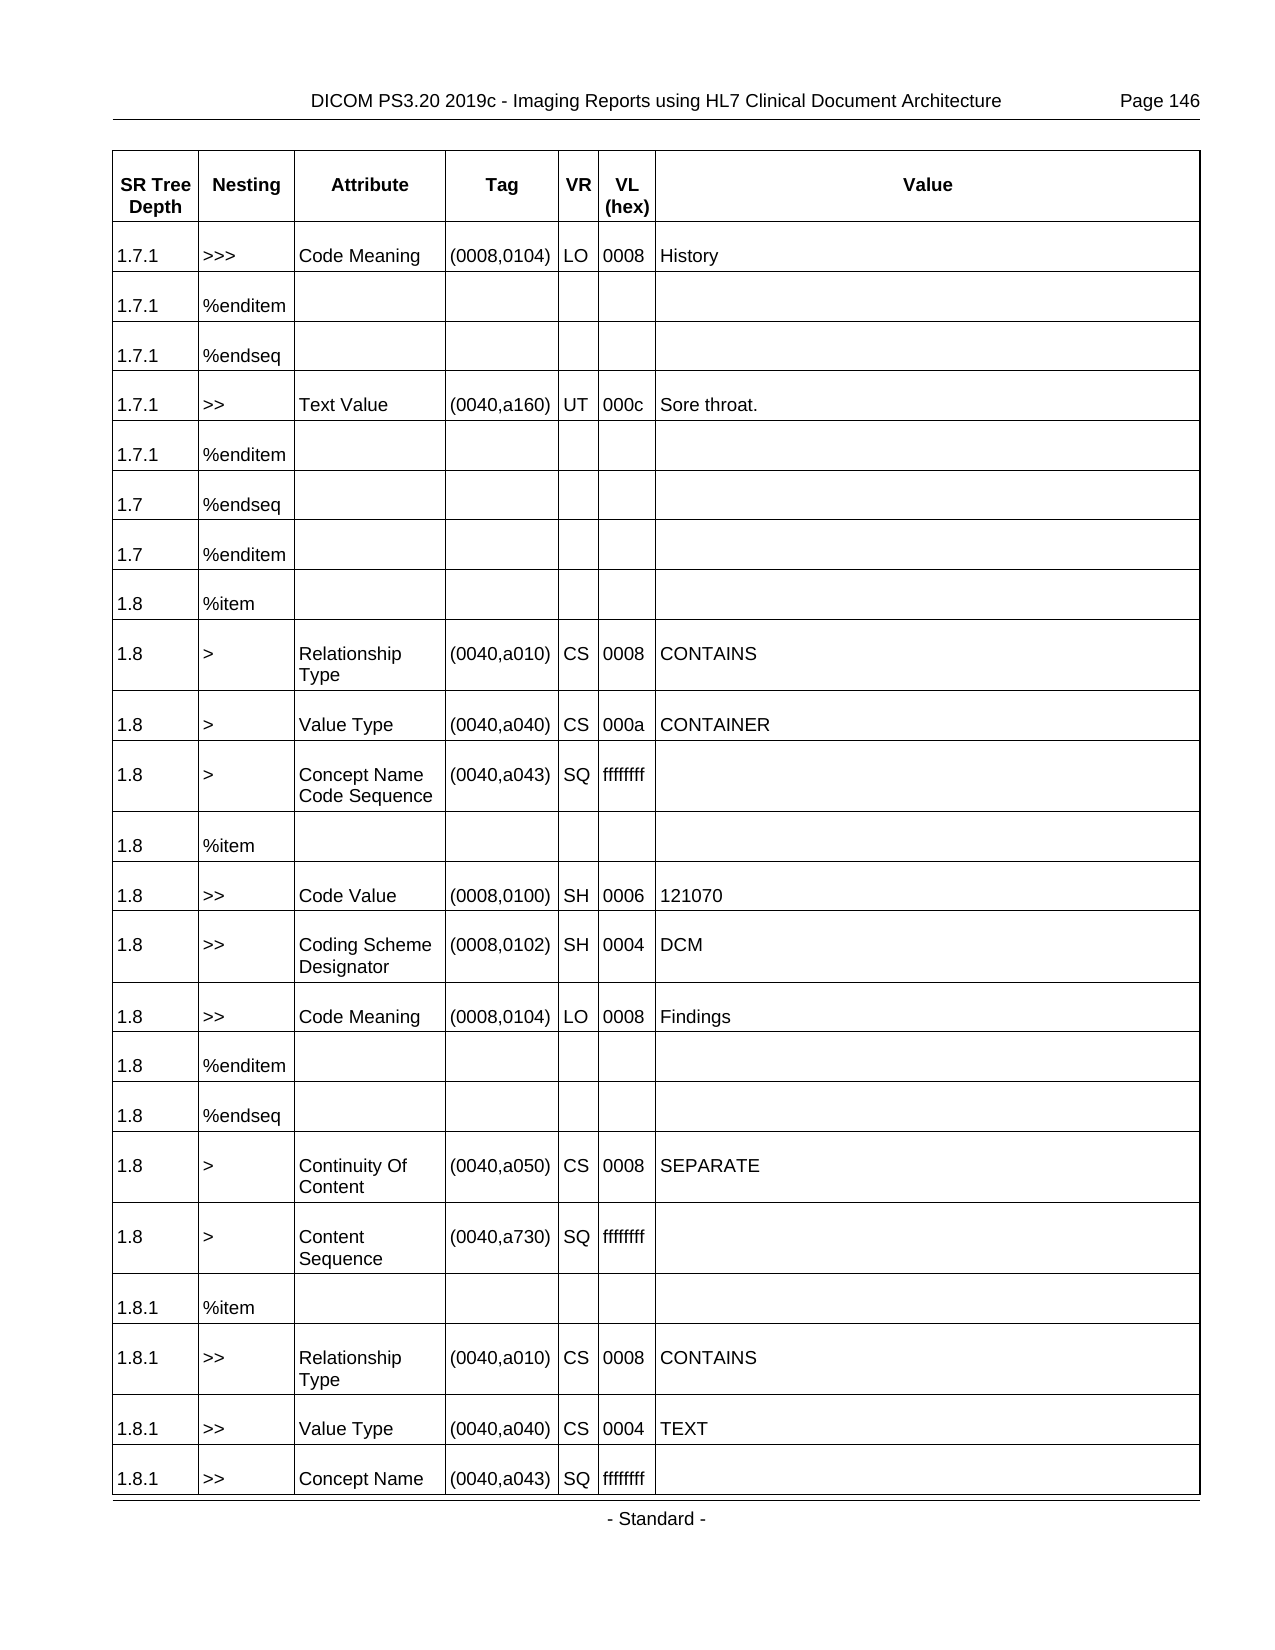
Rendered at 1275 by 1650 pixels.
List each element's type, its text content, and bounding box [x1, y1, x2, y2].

table_cell Code Value [295, 862, 445, 910]
table_cell [656, 1445, 1199, 1493]
table_cell 1.8 [113, 911, 198, 982]
table_cell CS [559, 691, 598, 740]
table_cell 0008 [599, 620, 655, 690]
table_cell [599, 812, 655, 861]
table_cell History [656, 222, 1199, 271]
table_cell (0040,a040) [446, 691, 558, 740]
table_cell %item [199, 1274, 294, 1323]
table_cell [295, 812, 445, 861]
table_cell 1.7.1 [113, 371, 198, 420]
table_cell [446, 1082, 558, 1131]
table_cell (0040,a010) [446, 1324, 558, 1394]
table_cell 1.7.1 [113, 272, 198, 321]
table_cell [295, 1274, 445, 1323]
table_cell LO [559, 222, 598, 271]
table_cell (0040,a043) [446, 1445, 558, 1493]
table_cell ffffffff [599, 1203, 655, 1273]
table_cell CS [559, 1324, 598, 1394]
table_cell 0004 [599, 911, 655, 982]
table_cell %enditem [199, 1032, 294, 1081]
table_cell 0008 [599, 983, 655, 1031]
table_cell %enditem [199, 272, 294, 321]
table_cell [559, 272, 598, 321]
table_cell 1.8.1 [113, 1445, 198, 1493]
table_cell 1.8.1 [113, 1324, 198, 1394]
table_header VL (hex) [599, 151, 655, 221]
table_cell Coding Scheme Designator [295, 911, 445, 982]
table_cell 1.8 [113, 1203, 198, 1273]
table_cell 1.8 [113, 812, 198, 861]
table_cell [599, 322, 655, 370]
table_cell >> [199, 371, 294, 420]
table_cell [656, 322, 1199, 370]
table_cell SH [559, 911, 598, 982]
table_cell (0040,a040) [446, 1395, 558, 1444]
table_cell [559, 1082, 598, 1131]
table_cell 1.8.1 [113, 1395, 198, 1444]
table_cell [559, 520, 598, 569]
table_cell [599, 1274, 655, 1323]
table_cell ffffffff [599, 741, 655, 811]
table_cell [446, 272, 558, 321]
table_cell [295, 272, 445, 321]
table_cell (0008,0104) [446, 222, 558, 271]
table_cell %endseq [199, 1082, 294, 1131]
table_cell [656, 741, 1199, 811]
table_cell CONTAINER [656, 691, 1199, 740]
table_cell [295, 570, 445, 619]
table_cell 0006 [599, 862, 655, 910]
table_cell > [199, 741, 294, 811]
table_cell %endseq [199, 322, 294, 370]
table_cell Continuity Of Content [295, 1132, 445, 1202]
table_cell [295, 421, 445, 470]
table_cell %endseq [199, 471, 294, 519]
table_cell [599, 570, 655, 619]
table_cell CONTAINS [656, 620, 1199, 690]
table_cell Concept Name [295, 1445, 445, 1493]
table_cell (0040,a730) [446, 1203, 558, 1273]
table_header SR Tree Depth [113, 151, 198, 221]
table_cell 1.8 [113, 983, 198, 1031]
table_cell 1.8.1 [113, 1274, 198, 1323]
table_cell [656, 421, 1199, 470]
table_cell [559, 812, 598, 861]
table_cell (0008,0100) [446, 862, 558, 910]
table_cell [446, 471, 558, 519]
table_cell [295, 1082, 445, 1131]
table_header Nesting [199, 151, 294, 221]
table_cell [656, 570, 1199, 619]
table_cell SH [559, 862, 598, 910]
table_cell ffffffff [599, 1445, 655, 1493]
table_cell [559, 322, 598, 370]
table_cell 1.7.1 [113, 421, 198, 470]
table_cell [656, 1274, 1199, 1323]
table_cell Relationship Type [295, 1324, 445, 1394]
table_cell 0008 [599, 1324, 655, 1394]
table_cell Value Type [295, 691, 445, 740]
table_cell SQ [559, 1203, 598, 1273]
table_cell 1.8 [113, 862, 198, 910]
table_cell (0008,0102) [446, 911, 558, 982]
table_header Attribute [295, 151, 445, 221]
table_cell [295, 471, 445, 519]
table_cell [599, 421, 655, 470]
table_cell > [199, 1203, 294, 1273]
table_header Tag [446, 151, 558, 221]
table_cell [599, 471, 655, 519]
table_cell Text Value [295, 371, 445, 420]
table_cell CS [559, 1395, 598, 1444]
table_cell [446, 570, 558, 619]
table_cell (0040,a043) [446, 741, 558, 811]
table_cell [656, 1203, 1199, 1273]
table_cell %item [199, 570, 294, 619]
table_cell [295, 520, 445, 569]
table_cell 000c [599, 371, 655, 420]
table_cell Concept Name Code Sequence [295, 741, 445, 811]
table_cell [559, 570, 598, 619]
table_cell 0008 [599, 1132, 655, 1202]
table_cell [446, 812, 558, 861]
table_cell %enditem [199, 520, 294, 569]
table_cell [446, 1274, 558, 1323]
table_cell 121070 [656, 862, 1199, 910]
table_cell >>> [199, 222, 294, 271]
table_cell %enditem [199, 421, 294, 470]
table_cell SEPARATE [656, 1132, 1199, 1202]
table_header VR [559, 151, 598, 221]
table_cell 1.8 [113, 1082, 198, 1131]
table_cell >> [199, 983, 294, 1031]
table_cell >> [199, 1445, 294, 1493]
table_cell [656, 1032, 1199, 1081]
table_cell [559, 1274, 598, 1323]
table_cell 1.8 [113, 620, 198, 690]
table_cell [295, 322, 445, 370]
table_cell %item [199, 812, 294, 861]
table_cell [446, 1032, 558, 1081]
table_cell [446, 421, 558, 470]
table_cell DCM [656, 911, 1199, 982]
table_cell SQ [559, 1445, 598, 1493]
table_cell CS [559, 1132, 598, 1202]
table_cell [599, 1032, 655, 1081]
table_header Value [656, 151, 1199, 221]
table_cell [656, 272, 1199, 321]
table_cell Value Type [295, 1395, 445, 1444]
table_cell [559, 421, 598, 470]
table_cell UT [559, 371, 598, 420]
table_cell > [199, 1132, 294, 1202]
table_cell [599, 1082, 655, 1131]
table_cell >> [199, 911, 294, 982]
table_cell 1.8 [113, 741, 198, 811]
table_cell 1.7 [113, 471, 198, 519]
table_cell 1.8 [113, 1032, 198, 1081]
table_cell 000a [599, 691, 655, 740]
table_cell >> [199, 1395, 294, 1444]
table_cell (0040,a160) [446, 371, 558, 420]
table_cell (0008,0104) [446, 983, 558, 1031]
table_cell Findings [656, 983, 1199, 1031]
table_cell SQ [559, 741, 598, 811]
table_cell (0040,a050) [446, 1132, 558, 1202]
table_cell 1.7.1 [113, 222, 198, 271]
table_cell [599, 520, 655, 569]
table_cell TEXT [656, 1395, 1199, 1444]
table_cell 0004 [599, 1395, 655, 1444]
table_cell 1.8 [113, 691, 198, 740]
table_cell LO [559, 983, 598, 1031]
table_cell [599, 272, 655, 321]
table_cell [656, 1082, 1199, 1131]
table_cell [656, 520, 1199, 569]
table_cell 0008 [599, 222, 655, 271]
table_cell 1.8 [113, 1132, 198, 1202]
table_cell 1.7 [113, 520, 198, 569]
table_cell [656, 812, 1199, 861]
table_cell [446, 520, 558, 569]
table_cell CS [559, 620, 598, 690]
table_cell 1.8 [113, 570, 198, 619]
table_cell >> [199, 1324, 294, 1394]
table_cell 1.7.1 [113, 322, 198, 370]
table_cell (0040,a010) [446, 620, 558, 690]
table_cell Sore throat. [656, 371, 1199, 420]
table_cell Code Meaning [295, 222, 445, 271]
table_cell CONTAINS [656, 1324, 1199, 1394]
table_cell Relationship Type [295, 620, 445, 690]
table_cell [559, 471, 598, 519]
table_cell >> [199, 862, 294, 910]
table_cell [295, 1032, 445, 1081]
table_cell Code Meaning [295, 983, 445, 1031]
table_cell Content Sequence [295, 1203, 445, 1273]
table_cell > [199, 620, 294, 690]
table_cell > [199, 691, 294, 740]
table_cell [446, 322, 558, 370]
table_cell [656, 471, 1199, 519]
table_cell [559, 1032, 598, 1081]
